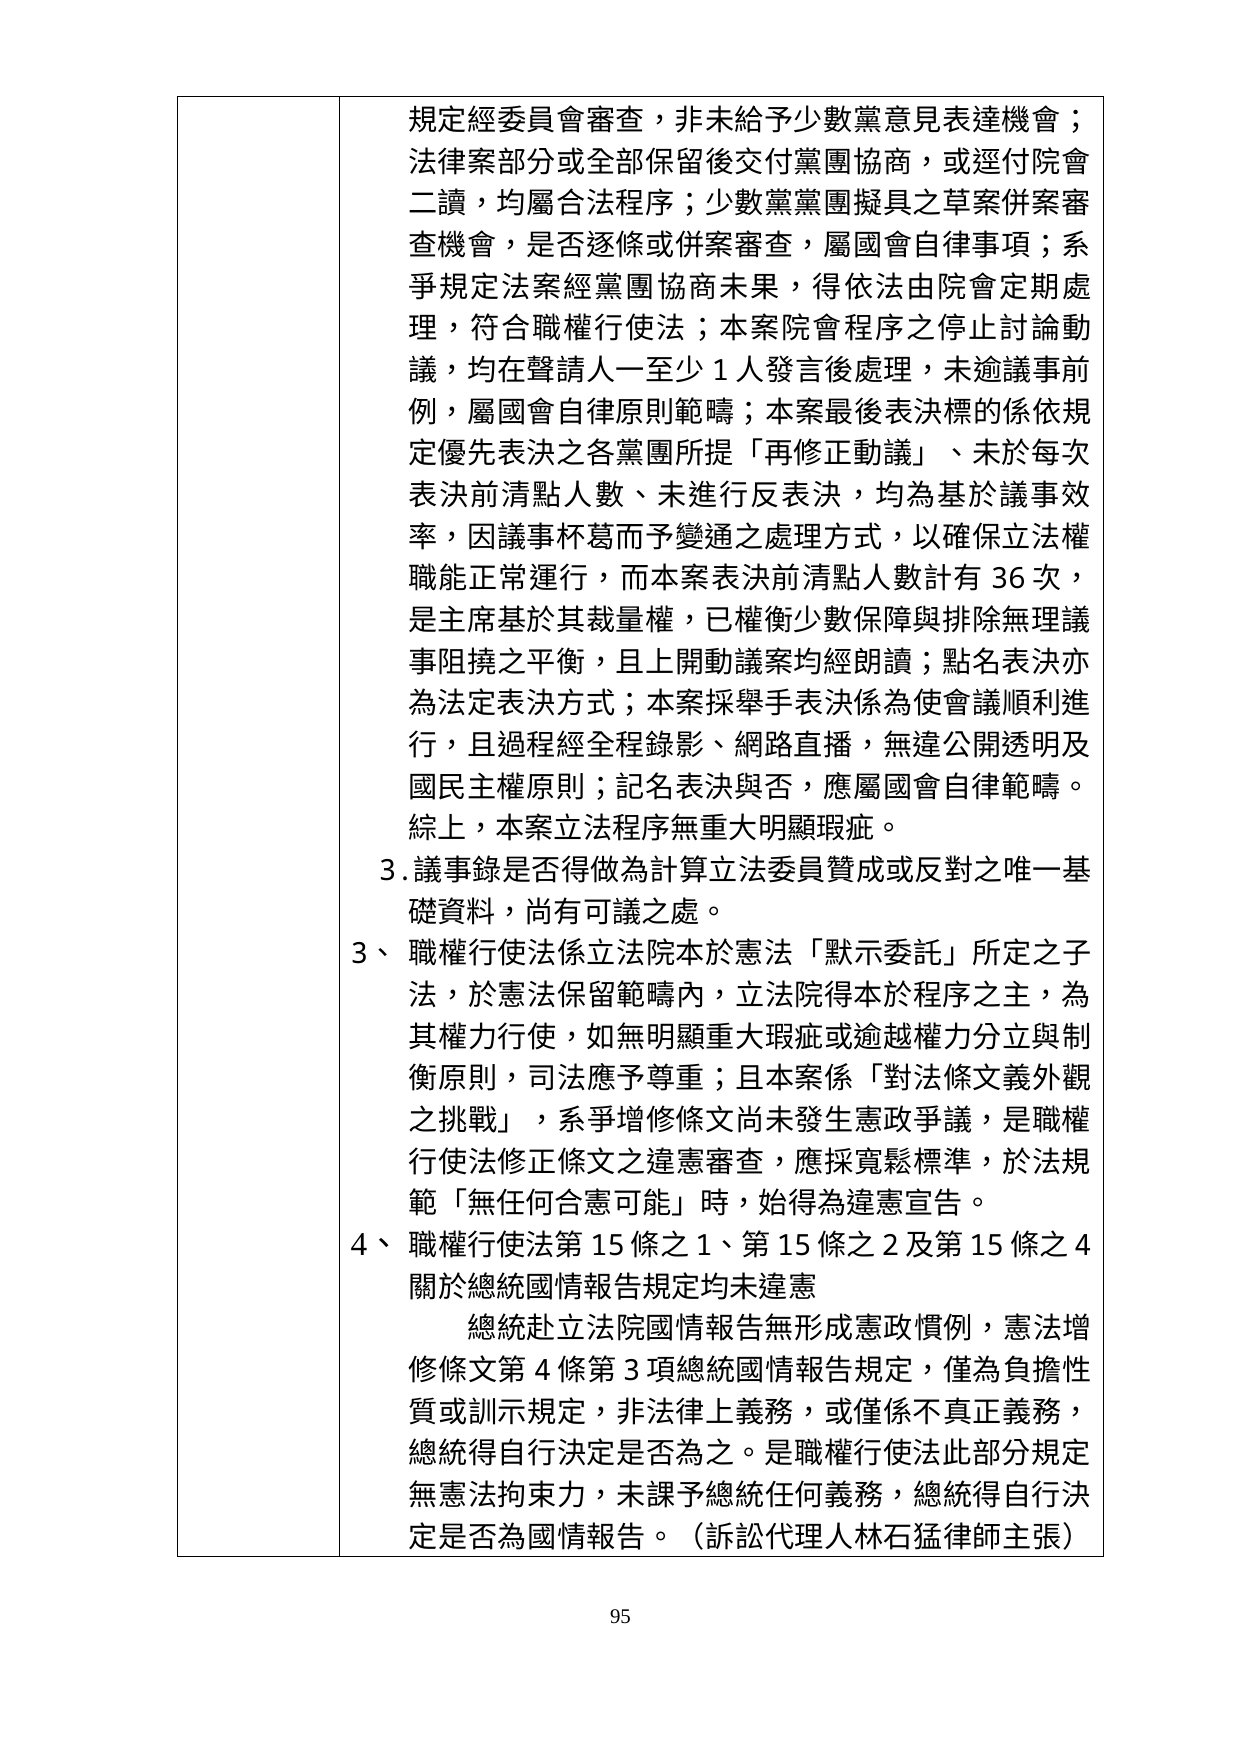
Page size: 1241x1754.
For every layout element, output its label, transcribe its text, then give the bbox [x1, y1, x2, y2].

table_cell 規定經委員會審查，非未給予少數黨意見表達機會；法律案部分或全部保留後交付黨團協商，或逕付院會二讀，均屬合法程序；少數黨黨團擬具之草案併案審查機會，是否逐條或併案審查，屬國會自律事項；系爭規定法案經黨團協商未果，得依法由院會定期處理，符合職權行使法；本案院會程序之停止討論動議，均在聲請人一至少1人發言後處理，未逾議事前例，屬國會自律原則範疇；本案最後表決標的係依規定優先表決之各黨團所提「再修正動議」、未於每次表決前清點人數、未進行反表決，均為基於議事效率，因議事杯葛而予變通之處理方式，以確保立法權職能正常運行，而本案表決前清點人數計有36次，是主席基於其裁量權，已權衡少數保障與排除無理議事阻撓之平衡，且上開動議案均經朗讀；點名表決亦為法定表決方式；本案採舉手表決係為使會議順利進行，且過程經全程錄影、網路直播，無違公開透明及國民主權原則；記名表決與否，應屬國會自律範疇。綜上，本案立法程序無重大明顯瑕疵。 議事錄是否得做為計算立法委員贊成或反對之唯一基礎資料，尚有可議之處。 職權行使法係立法院本於憲法「默示委託」所定之子法，於憲法保留範疇內，立法院得本於程序之主，為其權力行使，如無明顯重大瑕疵或逾越權力分立與制衡原則，司法應予尊重；且本案係「對法條文義外觀之挑戰」，系爭增修條文尚未發生憲政爭議，是職權行使法修正條文之違憲審查，應採寬鬆標準，於法規範「無任何合憲可能」時，始得為違憲宣告。 職權行使法第15條之1、第15條之2及第15條之4關於總統國情報告規定均未違憲 總統赴立法院國情報告無形成憲政慣例，憲法增修條文第4條第3項總統國情報告規定，僅為負擔性質或訓示規定，非法律上義務，或僅係不真正義務，總統得自行決定是否為之。是職權行使法此部分規定無憲法拘束力，未課予總統任何義務，總統得自行決定是否為國情報告。（訴訟代理人林石猛律師主張） [340, 97, 1103, 1556]
table_cell [178, 97, 339, 1556]
